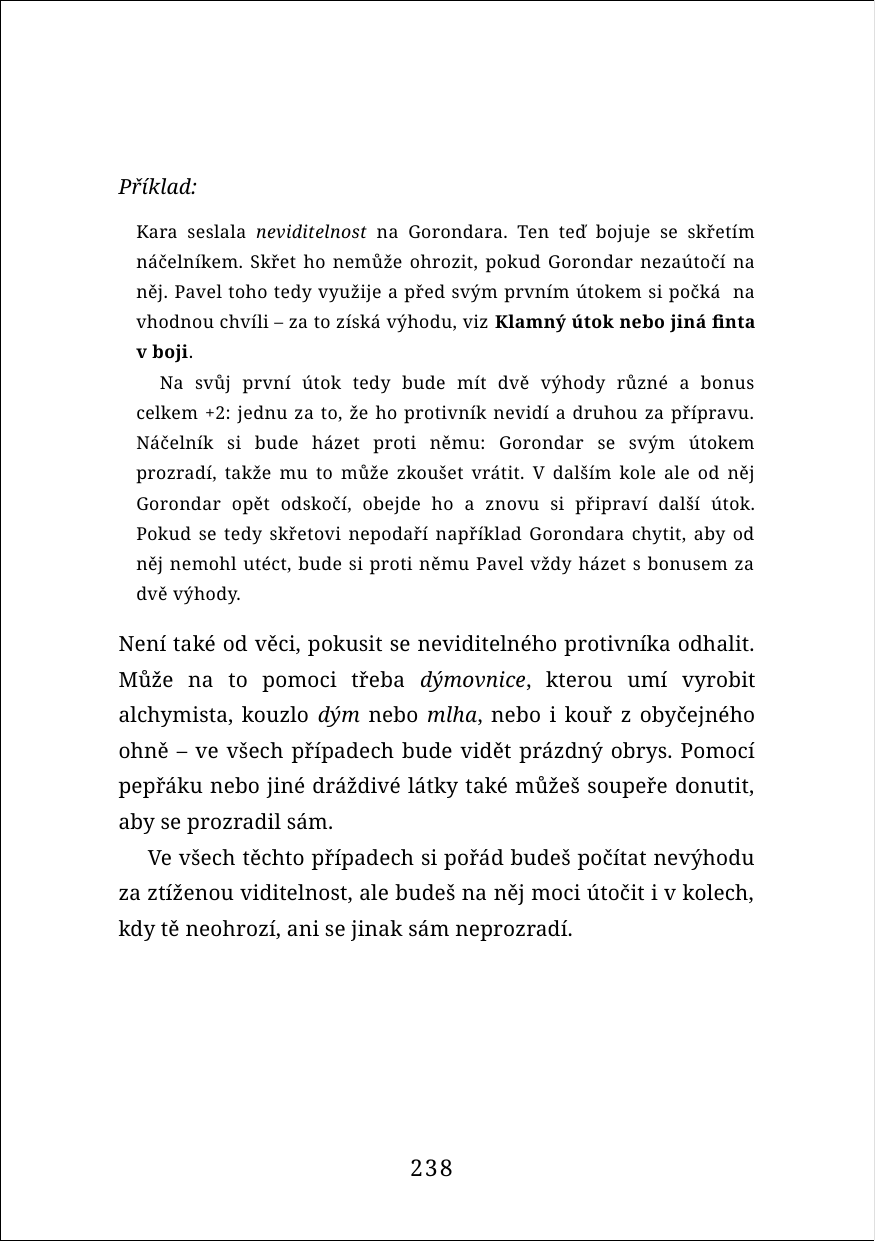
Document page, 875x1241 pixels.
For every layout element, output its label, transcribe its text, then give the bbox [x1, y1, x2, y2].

text Není také od věci, pokusit se neviditelného protivníka odhalit. Může na to pomoci třeba dýmovnice, kterou umí vyrobit alchymista, kouzlo dým nebo mlha, nebo i kouř z obyčejného ohně – ve všech případech bude vidět prázdný obrys. Pomocí pepřáku nebo jiné dráždivé látky také můžeš soupeře donutit, aby se prozradil sám. Ve všech těchto případech si pořád budeš počítat nevýhodu za ztíženou viditelnost, ale budeš na něj moci útočit i v kolech, kdy tě neohrozí, ani se jinak sám neprozradí. [118, 629, 756, 942]
text Kara seslala neviditelnost na Gorondara. Ten teď bojuje se skřetím náčelníkem. Skřet ho nemůže ohrozit, pokud Gorondar nezaútočí na něj. Pavel toho tedy využije a před svým prvním útokem si počká na vhodnou chvíli – za to získá výhodu, viz Klamný útok nebo jiná finta v boji. Na svůj první útok tedy bude mít dvě výhody různé a bonus celkem +2: jednu za to, že ho protivník nevidí a druhou za přípravu. Náčelník si bude házet proti němu: Gorondar se svým útokem prozradí, takže mu to může zkoušet vrátit. V dalším kole ale od něj Gorondar opět odskočí, obejde ho a znovu si připraví další útok. Pokud se tedy skřetovi nepodaří například Gorondara chytit, aby od něj nemohl utéct, bude si proti němu Pavel vždy házet s bonusem za dvě výhody. [136, 219, 756, 606]
text Příklad: [118, 172, 756, 200]
